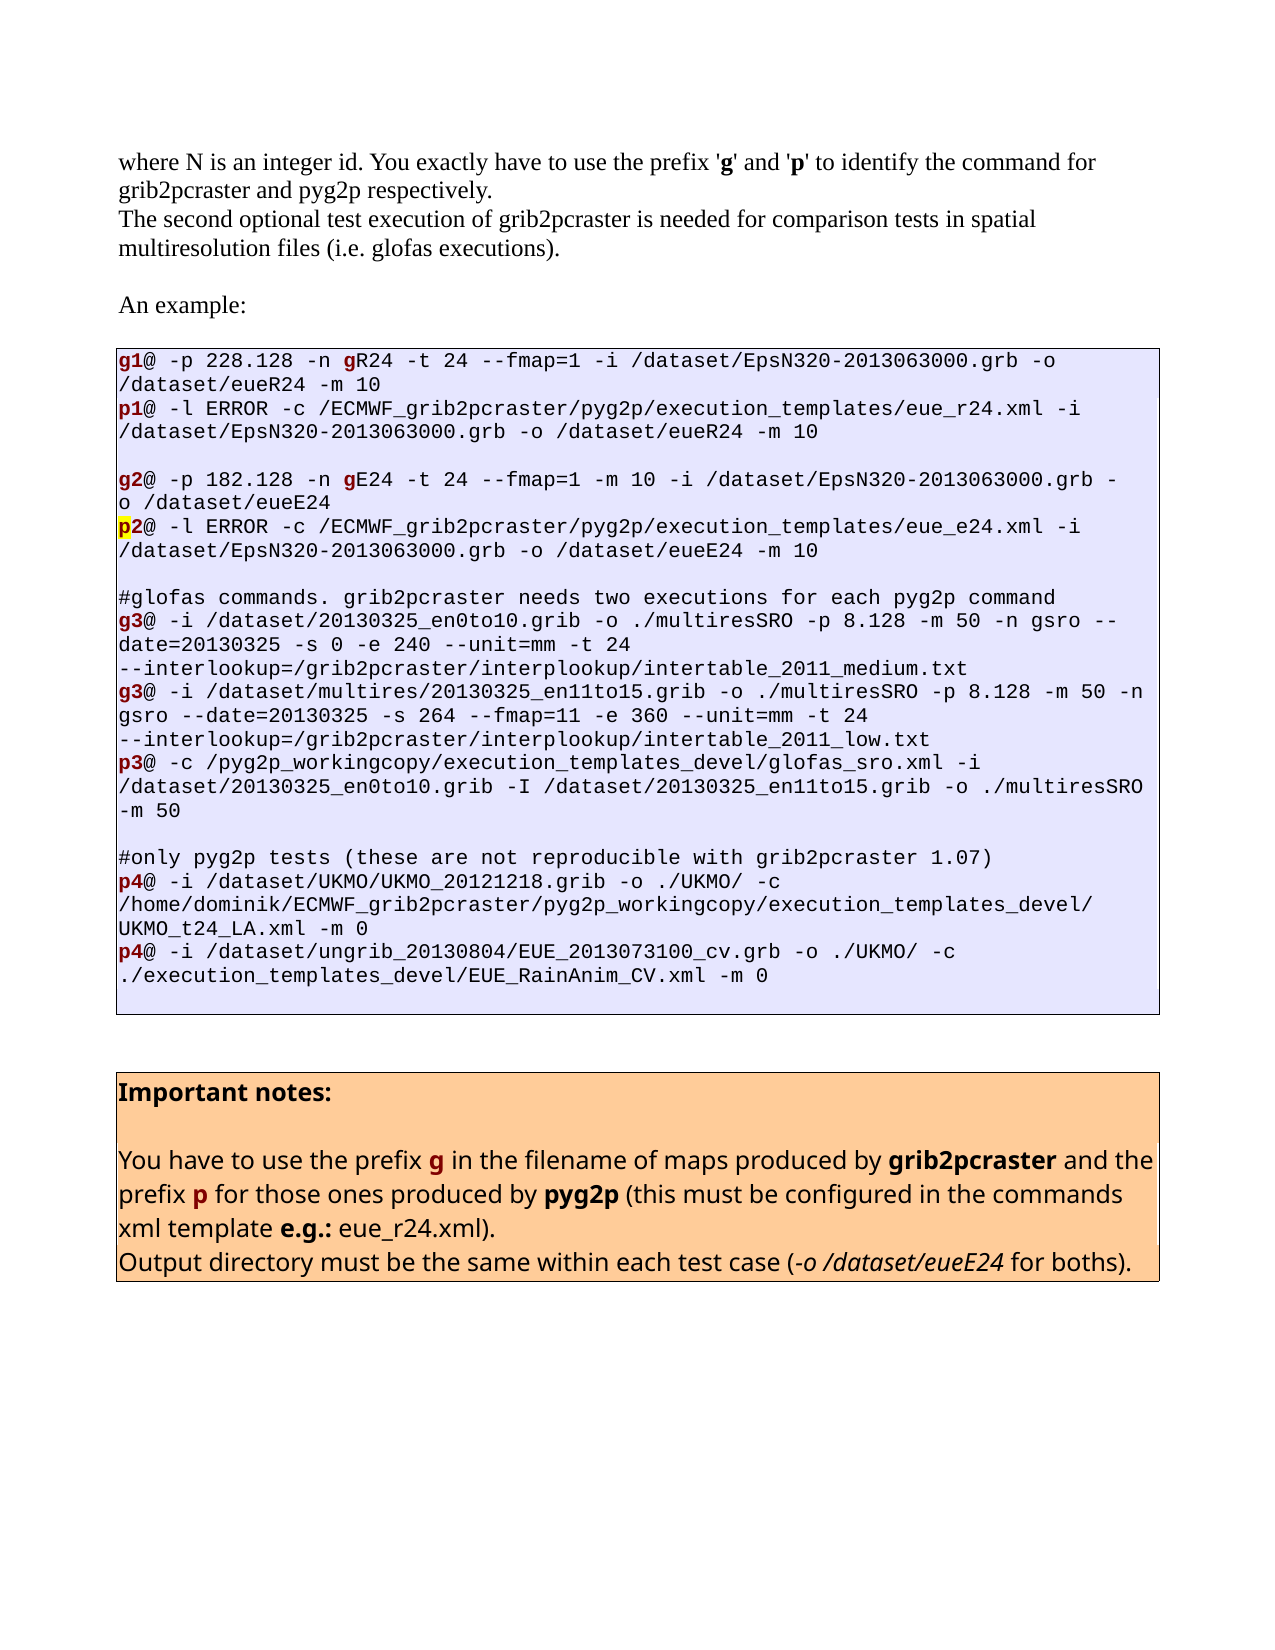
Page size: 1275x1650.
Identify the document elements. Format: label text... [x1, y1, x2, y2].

text g3@ -i /dataset/multires/20130325_en11to15.grib -o ./multiresSRO -p 8.128 -m 50 -n gsro --date=20130325 -s 264 --fmap=11 -e 360 --unit=mm -t 24 --interlookup=/grib2pcraster/interplookup/intertable_2011_low.txt [118, 681, 1157, 752]
text #only pyg2p tests (these are not reproducible with grib2pcraster 1.07) [118, 847, 1157, 871]
text where N is an integer id. You exactly have to use the prefix 'g' and 'p' to identify the command for grib2pcraster and pyg2p respectively. [118, 147, 1157, 204]
text g1@ -p 228.128 -n gR24 -t 24 --fmap=1 -i /dataset/EpsN320-2013063000.grb -o /dataset/eueR24 -m 10 [117, 349, 1159, 398]
text p4@ -i /dataset/UKMO/UKMO_20121218.grib -o ./UKMO/ -c /home/dominik/ECMWF_grib2pcraster/pyg2p_workingcopy/execution_templates_devel/UKMO_t24_LA.xml -m 0 [118, 871, 1157, 942]
text p2@ -l ERROR -c /ECMWF_grib2pcraster/pyg2p/execution_templates/eue_e24.xml -i /dataset/EpsN320-2013063000.grb -o /dataset/eueE24 -m 10 #glofas commands. grib2pcraster needs two executions for each pyg2p command [118, 516, 1157, 611]
text g2@ -p 182.128 -n gE24 -t 24 --fmap=1 -m 10 -i /dataset/EpsN320-2013063000.grb -o /dataset/eueE24 [118, 469, 1157, 516]
text An example: [118, 291, 1157, 319]
text p3@ -c /pyg2p_workingcopy/execution_templates_devel/glofas_sro.xml -i /dataset/20130325_en0to10.grib -I /dataset/20130325_en11to15.grib -o ./multiresSRO -m 50 [118, 752, 1157, 823]
text p1@ -l ERROR -c /ECMWF_grib2pcraster/pyg2p/execution_templates/eue_r24.xml -i /dataset/EpsN320-2013063000.grb -o /dataset/eueR24 -m 10 [118, 398, 1157, 445]
text You have to use the prefix g in the filename of maps produced by grib2pcraster and the prefix p for those ones produced by pyg2p (this must be configured in the commands xml template e.g.: eue_r24.xml). [118, 1143, 1157, 1243]
text g3@ -i /dataset/20130325_en0to10.grib -o ./multiresSRO -p 8.128 -m 50 -n gsro --date=20130325 -s 0 -e 240 --unit=mm -t 24 --interlookup=/grib2pcraster/interplookup/intertable_2011_medium.txt [118, 611, 1157, 681]
text Important notes: [117, 1073, 1159, 1143]
text Output directory must be the same within each test case (-o /dataset/eueE24 for boths). [117, 1243, 1159, 1281]
text p4@ -i /dataset/ungrib_20130804/EUE_2013073100_cv.grb -o ./UKMO/ -c ./execution_templates_devel/EUE_RainAnim_CV.xml -m 0 [118, 942, 1157, 987]
text The second optional test execution of grib2pcraster is needed for comparison tests in spatial multiresolution files (i.e. glofas executions). [118, 204, 1157, 262]
